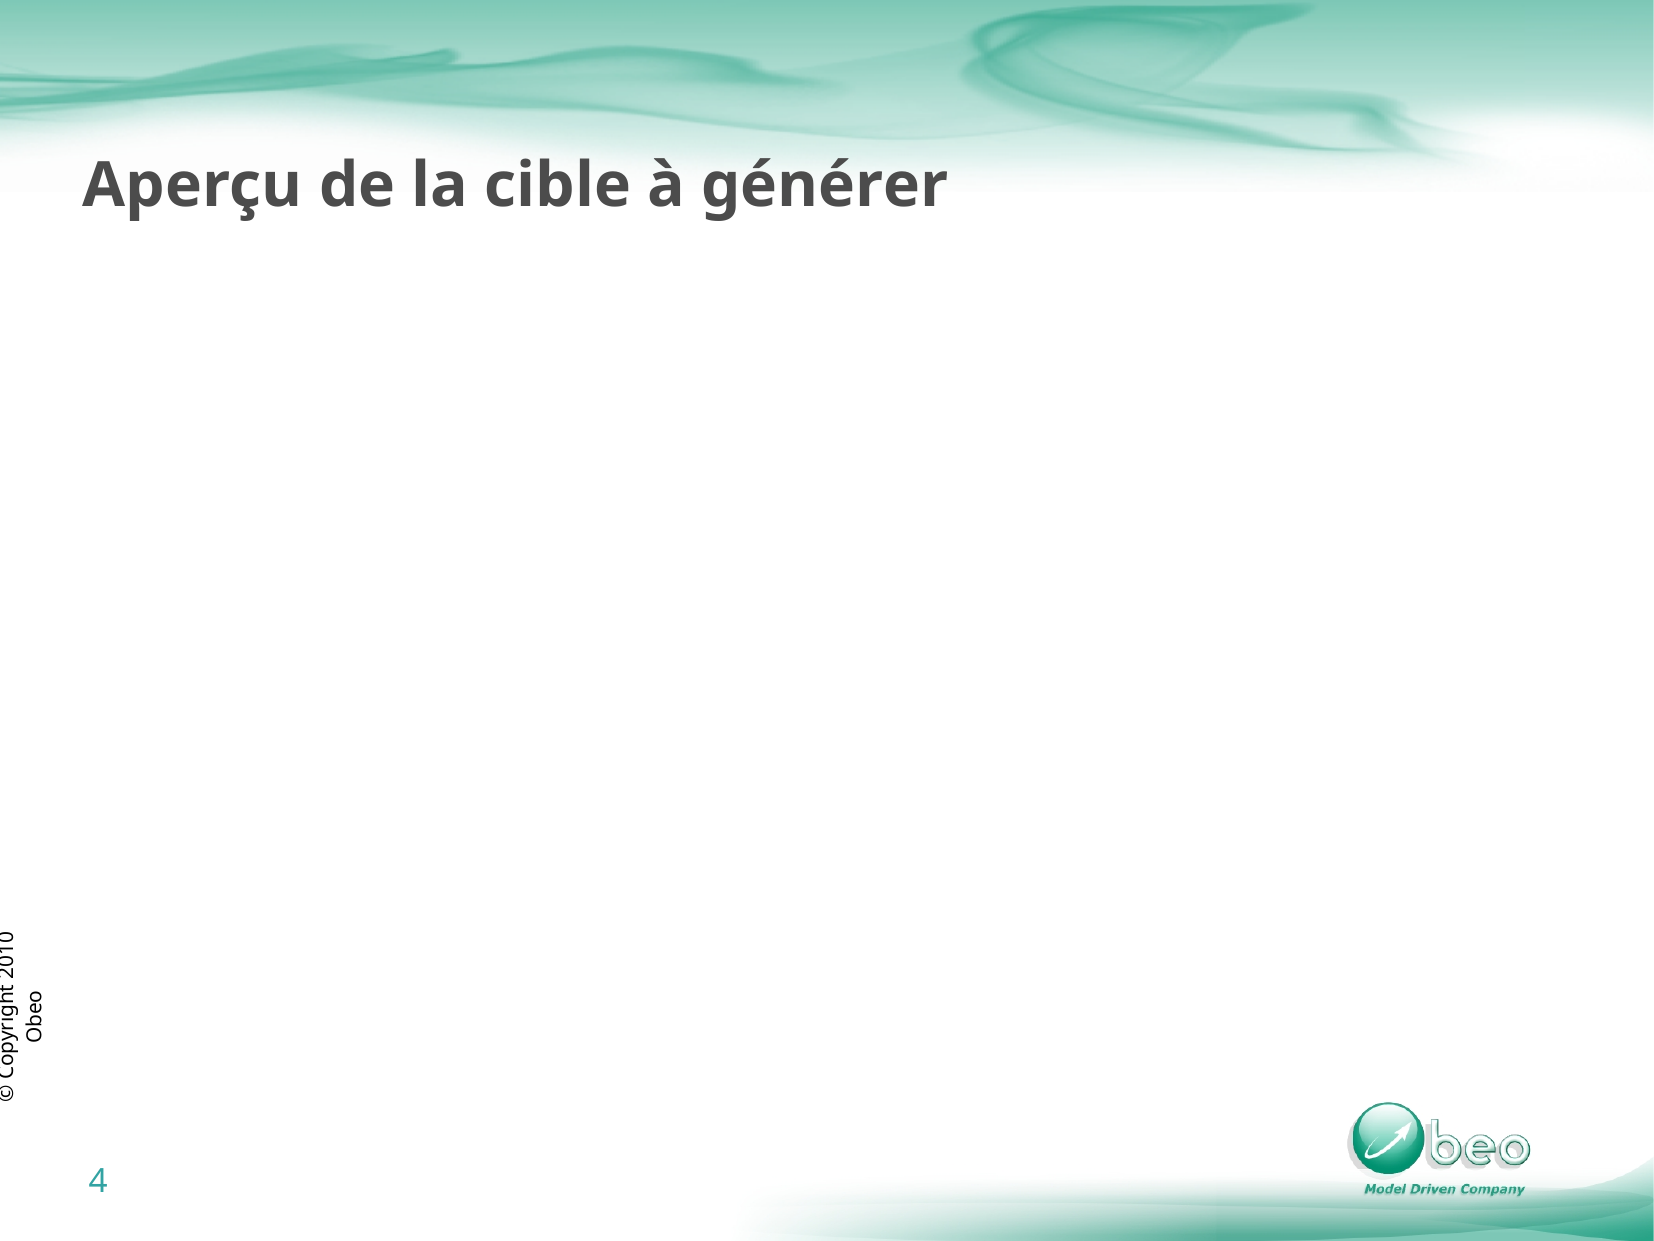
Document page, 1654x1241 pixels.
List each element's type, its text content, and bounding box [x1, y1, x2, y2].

picture [0, 0, 1654, 192]
title Aperçu de la cible à générer [82, 78, 1571, 287]
picture [0, 1100, 1654, 1241]
